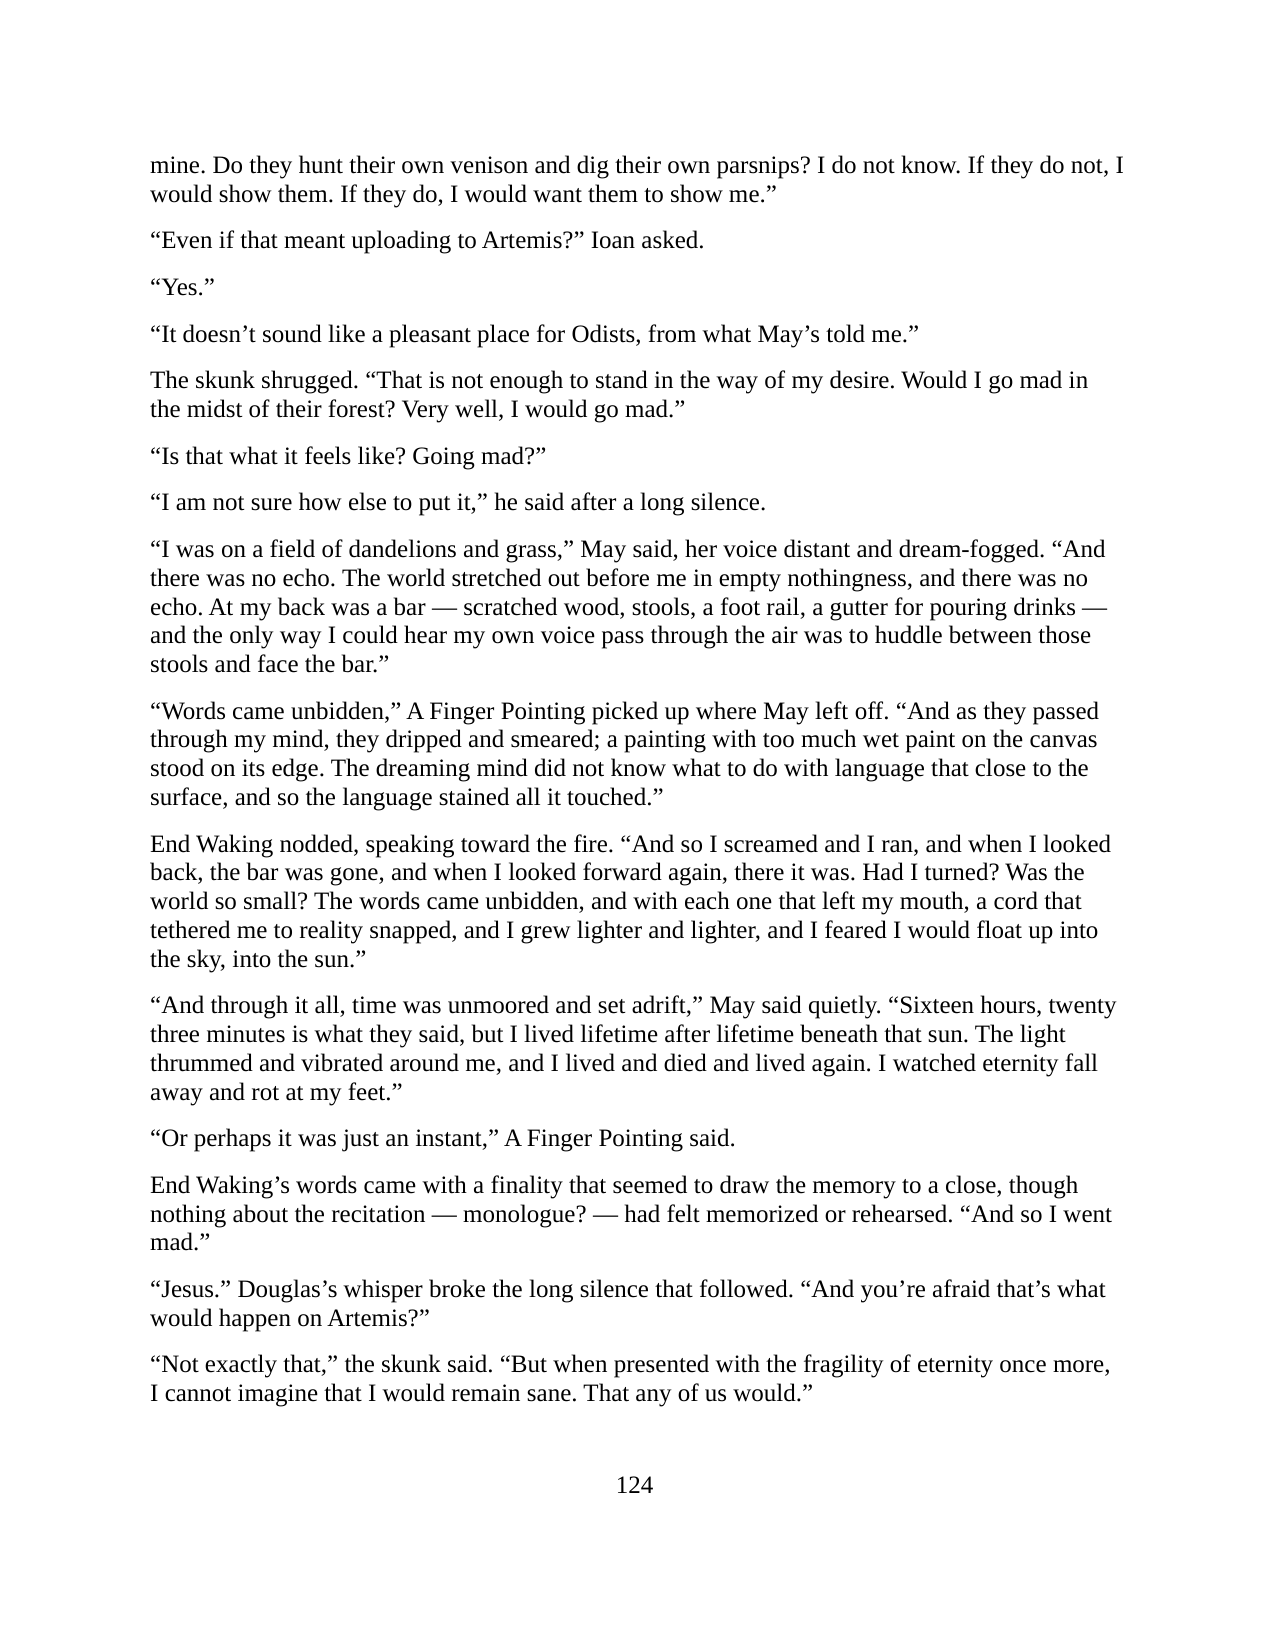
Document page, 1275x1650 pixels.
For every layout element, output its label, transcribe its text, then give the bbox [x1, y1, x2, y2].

text The skunk shrugged. “That is not enough to stand in the way of my desire. Would I go mad in the midst of their forest? Very well, I would go mad.” [150, 365, 1125, 423]
text “Even if that meant uploading to Artemis?” Ioan asked. [150, 225, 1125, 254]
text mine. Do they hunt their own venison and dig their own parsnips? I do not know. If they do not, I would show them. If they do, I would want them to show me.” [150, 150, 1125, 207]
text “Jesus.” Douglas’s whisper broke the long silence that followed. “And you’re afraid that’s what would happen on Artemis?” [150, 1274, 1125, 1332]
text “I am not sure how else to put it,” he said after a long silence. [150, 487, 1125, 516]
text “It doesn’t sound like a pleasant place for Odists, from what May’s told me.” [150, 319, 1125, 347]
text “Words came unbidden,” A Finger Pointing picked up where May left off. “And as they passed through my mind, they dripped and smeared; a painting with too much wet paint on the canvas stood on its edge. The dreaming mind did not know what to do with language that close to the surface, and so the language stained all it touched.” [150, 696, 1125, 811]
text End Waking’s words came with a finality that seemed to draw the memory to a close, though nothing about the recitation — monologue? — had felt memorized or rehearsed. “And so I went mad.” [150, 1170, 1125, 1256]
text “Or perhaps it was just an instant,” A Finger Pointing said. [150, 1123, 1125, 1152]
text “Yes.” [150, 272, 1125, 301]
text End Waking nodded, speaking toward the fire. “And so I screamed and I ran, and when I looked back, the bar was gone, and when I looked forward again, there it was. Had I turned? Was the world so small? The words came unbidden, and with each one that left my mouth, a cord that tethered me to reality snapped, and I grew lighter and lighter, and I feared I would float up into the sky, into the sun.” [150, 829, 1125, 972]
text “I was on a field of dandelions and grass,” May said, her voice distant and dream-fogged. “And there was no echo. The world stretched out before me in empty nothingness, and there was no echo. At my back was a bar — scratched wood, stools, a foot rail, a gutter for pouring drinks — and the only way I could hear my own voice pass through the air was to huddle between those stools and face the bar.” [150, 534, 1125, 678]
text “Not exactly that,” the skunk said. “But when presented with the fragility of eternity once more, I cannot imagine that I would remain sane. That any of us would.” [150, 1349, 1125, 1407]
text “Is that what it feels like? Going mad?” [150, 441, 1125, 469]
text “And through it all, time was unmoored and set adrift,” May said quietly. “Sixteen hours, twenty three minutes is what they said, but I lived lifetime after lifetime beneath that sun. The light thrummed and vibrated around me, and I lived and died and lived again. I watched eternity fall away and rot at my feet.” [150, 990, 1125, 1105]
